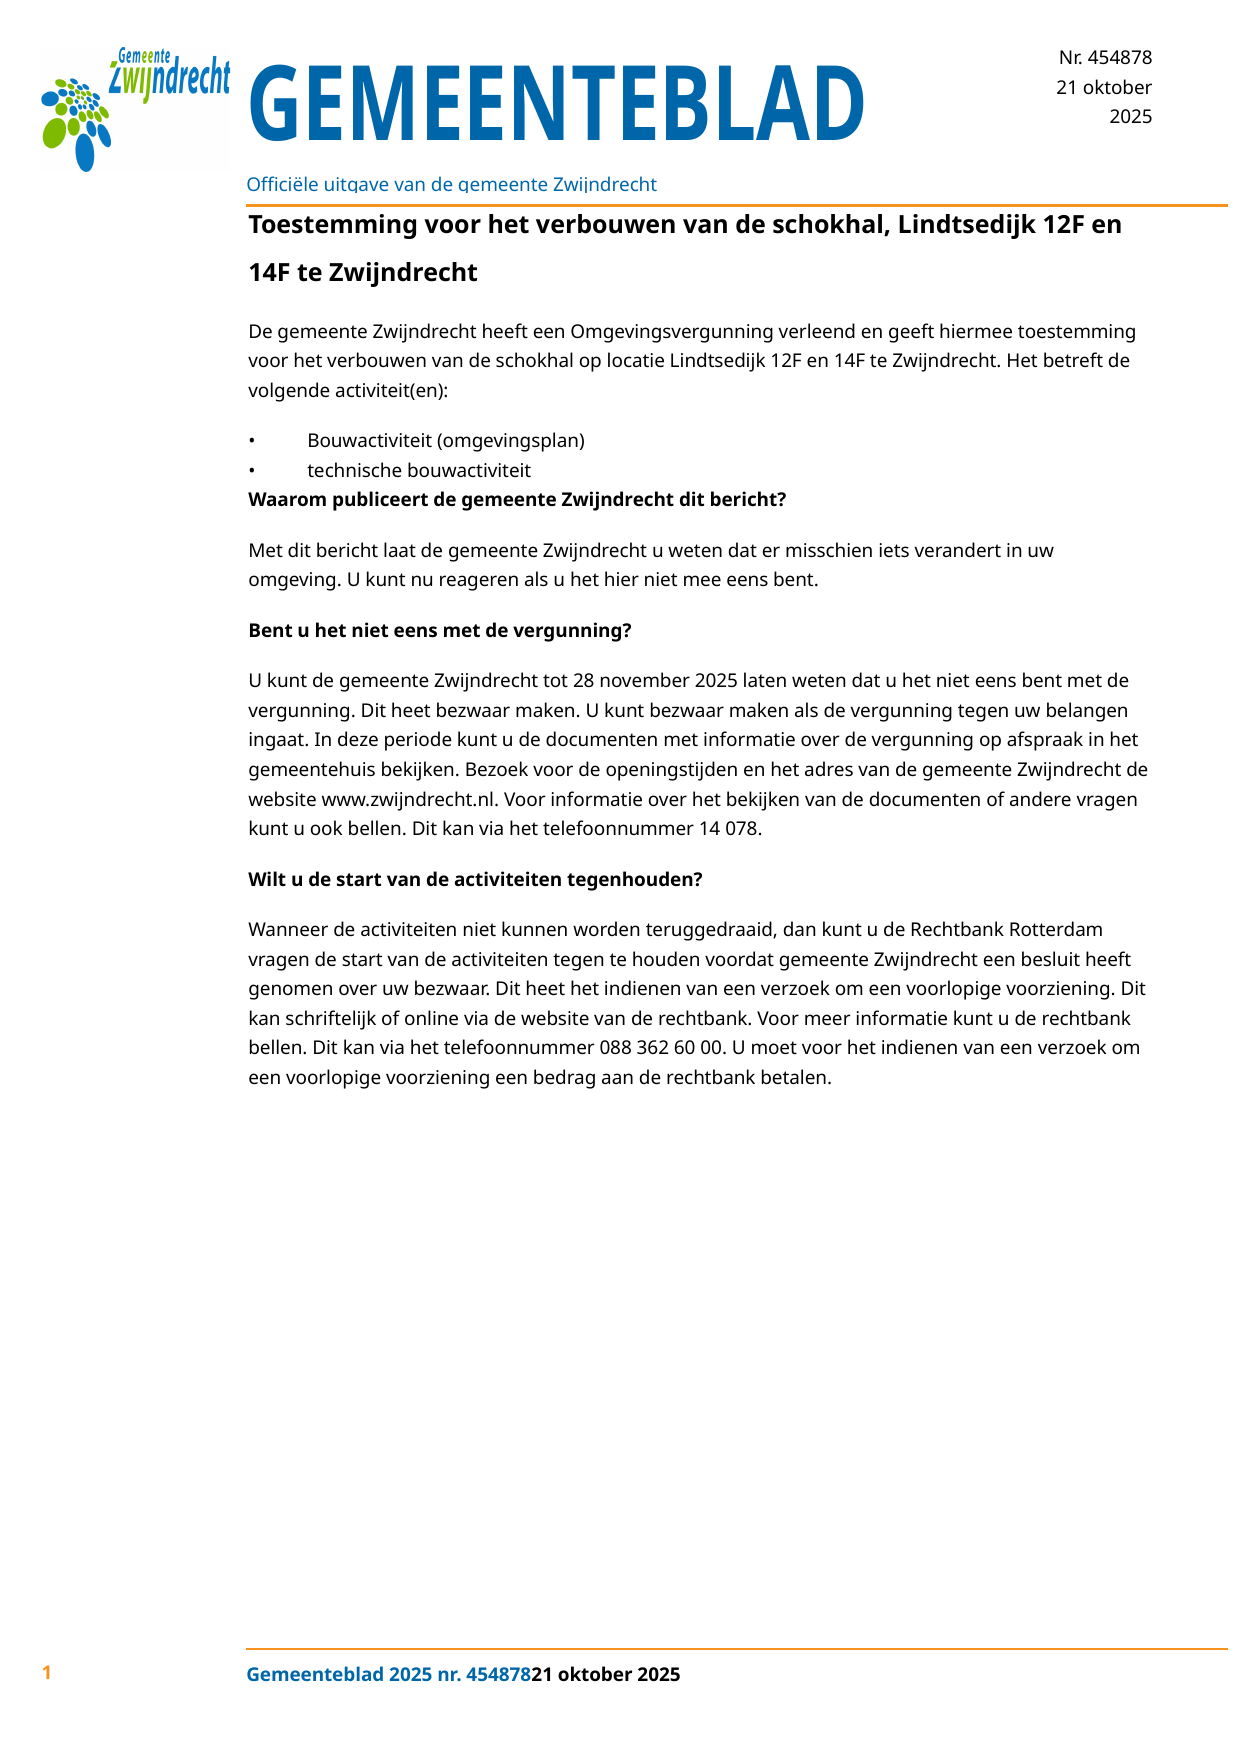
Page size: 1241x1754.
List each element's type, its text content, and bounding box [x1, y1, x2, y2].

picture [41, 47, 231, 172]
text U kunt de gemeente Zwijndrecht tot 28 november 2025 laten weten dat u het niet eens bent met de vergunning. Dit heet bezwaar maken. U kunt bezwaar maken als de vergunning tegen uw belangen ingaat. In deze periode kunt u de documenten met informatie over de vergunning op afspraak in het gemeentehuis bekijken. Bezoek voor de openingstijden en het adres van de gemeente Zwijndrecht de website www.zwijndrecht.nl. Voor informatie over het bekijken van de documenten of andere vragen kunt u ook bellen. Dit kan via het telefoonnummer 14 078. [248, 667, 1152, 841]
list technische bouwactiviteit [248, 457, 1152, 483]
text Bent u het niet eens met de vergunning? [248, 617, 1152, 643]
text Wanneer de activiteiten niet kunnen worden teruggedraaid, dan kunt u de Rechtbank Rotterdam vragen de start van de activiteiten tegen te houden voordat gemeente Zwijndrecht een besluit heeft genomen over uw bezwaar. Dit heet het indienen van een verzoek om een voorlopige voorziening. Dit kan schriftelijk of online via de website van de rechtbank. Voor meer informatie kunt u de rechtbank bellen. Dit kan via het telefoonnummer 088 362 60 00. U moet voor het indienen van een verzoek om een voorlopige voorziening een bedrag aan de rechtbank betalen. [248, 916, 1152, 1090]
text Toestemming voor het verbouwen van de schokhal, Lindtsedijk 12F en 14F te Zwijndrecht [248, 207, 1152, 288]
text De gemeente Zwijndrecht heeft een Omgevingsvergunning verleend en geeft hiermee toestemming voor het verbouwen van de schokhal op locatie Lindtsedijk 12F en 14F te Zwijndrecht. Het betreft de volgende activiteit(en): [248, 318, 1152, 403]
list Bouwactiviteit (omgevingsplan) [248, 427, 1152, 453]
text Waarom publiceert de gemeente Zwijndrecht dit bericht? [248, 487, 1152, 512]
text Wilt u de start van de activiteiten tegenhouden? [248, 866, 1152, 892]
text Met dit bericht laat de gemeente Zwijndrecht u weten dat er misschien iets verandert in uw omgeving. U kunt nu reageren als u het hier niet mee eens bent. [248, 537, 1152, 592]
